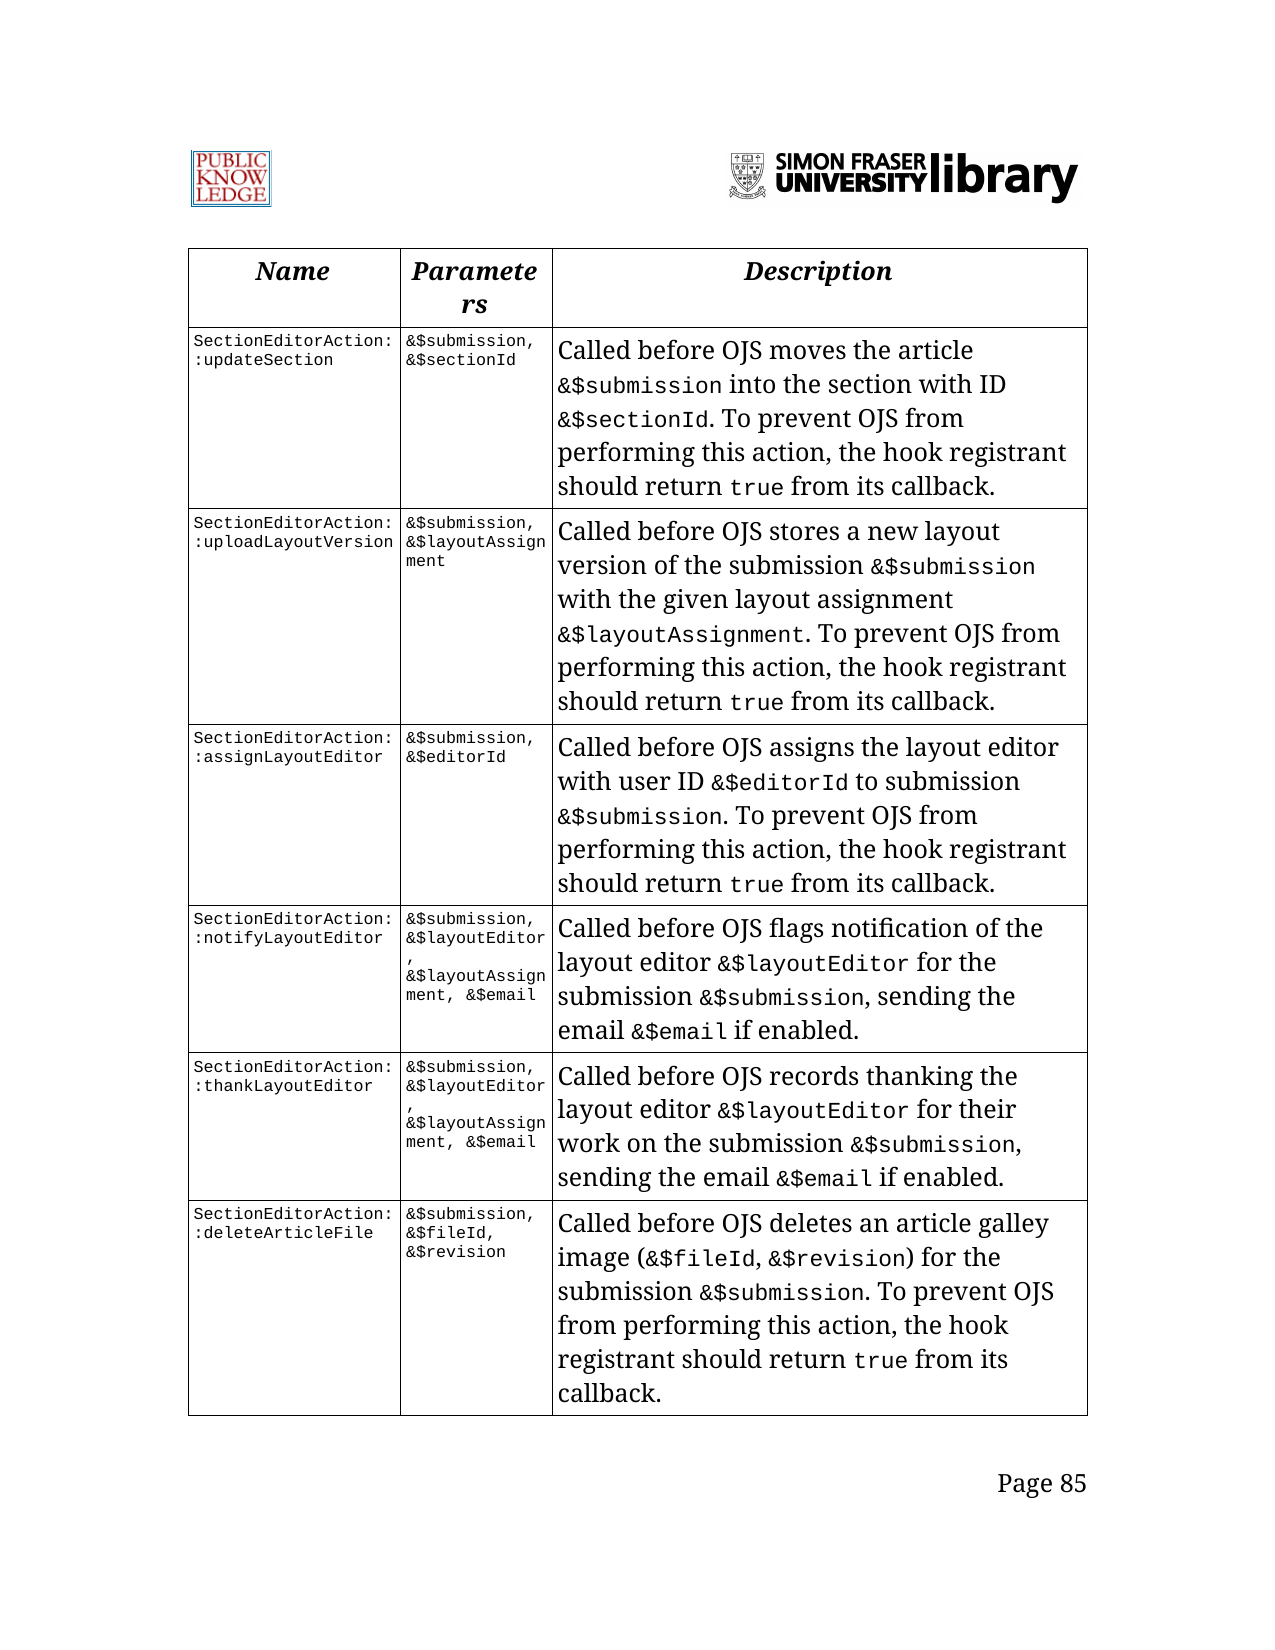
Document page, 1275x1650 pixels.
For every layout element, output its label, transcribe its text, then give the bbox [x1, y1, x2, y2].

picture [723, 150, 1083, 207]
table_cell Called before OJS flags notification of the layout editor &$layoutEditor for the submission &$submission, sending the email &$email if enabled. [553, 906, 1087, 1052]
table_header Name [189, 249, 400, 327]
table_cell SectionEditorAction::notifyLayoutEditor [189, 906, 400, 1052]
table_cell SectionEditorAction::assignLayoutEditor [189, 725, 400, 905]
table_cell &$submission, &$editorId [401, 725, 552, 905]
table_cell &$submission, &$fileId, &$revision [401, 1201, 552, 1415]
table_cell Called before OJS assigns the layout editor with user ID &$editorId to submission &$submission. To prevent OJS from performing this action, the hook registrant should return true from its callback. [553, 725, 1087, 905]
table_header Description [553, 249, 1087, 327]
table_cell &$submission, &$layoutEditor, &$layoutAssignment, &$email [401, 1053, 552, 1200]
table_cell SectionEditorAction::uploadLayoutVersion [189, 509, 400, 724]
table_cell Called before OJS deletes an article galley image (&$fileId, &$revision) for the submission &$submission. To prevent OJS from performing this action, the hook registrant should return true from its callback. [553, 1201, 1087, 1415]
table_cell Called before OJS records thanking the layout editor &$layoutEditor for their work on the submission &$submission, sending the email &$email if enabled. [553, 1053, 1087, 1200]
picture [193, 150, 272, 205]
table_cell &$submission, &$layoutAssignment [401, 509, 552, 724]
table_cell SectionEditorAction::updateSection [189, 328, 400, 508]
table_cell &$submission, &$layoutEditor, &$layoutAssignment, &$email [401, 906, 552, 1052]
table_cell &$submission, &$sectionId [401, 328, 552, 508]
table_cell Called before OJS moves the article &$submission into the section with ID &$sectionId. To prevent OJS from performing this action, the hook registrant should return true from its callback. [553, 328, 1087, 508]
table_cell Called before OJS stores a new layout version of the submission &$submission with the given layout assignment &$layoutAssignment. To prevent OJS from performing this action, the hook registrant should return true from its callback. [553, 509, 1087, 724]
table_cell SectionEditorAction::thankLayoutEditor [189, 1053, 400, 1200]
table_cell SectionEditorAction::deleteArticleFile [189, 1201, 400, 1415]
table_header Parameters [401, 249, 552, 327]
